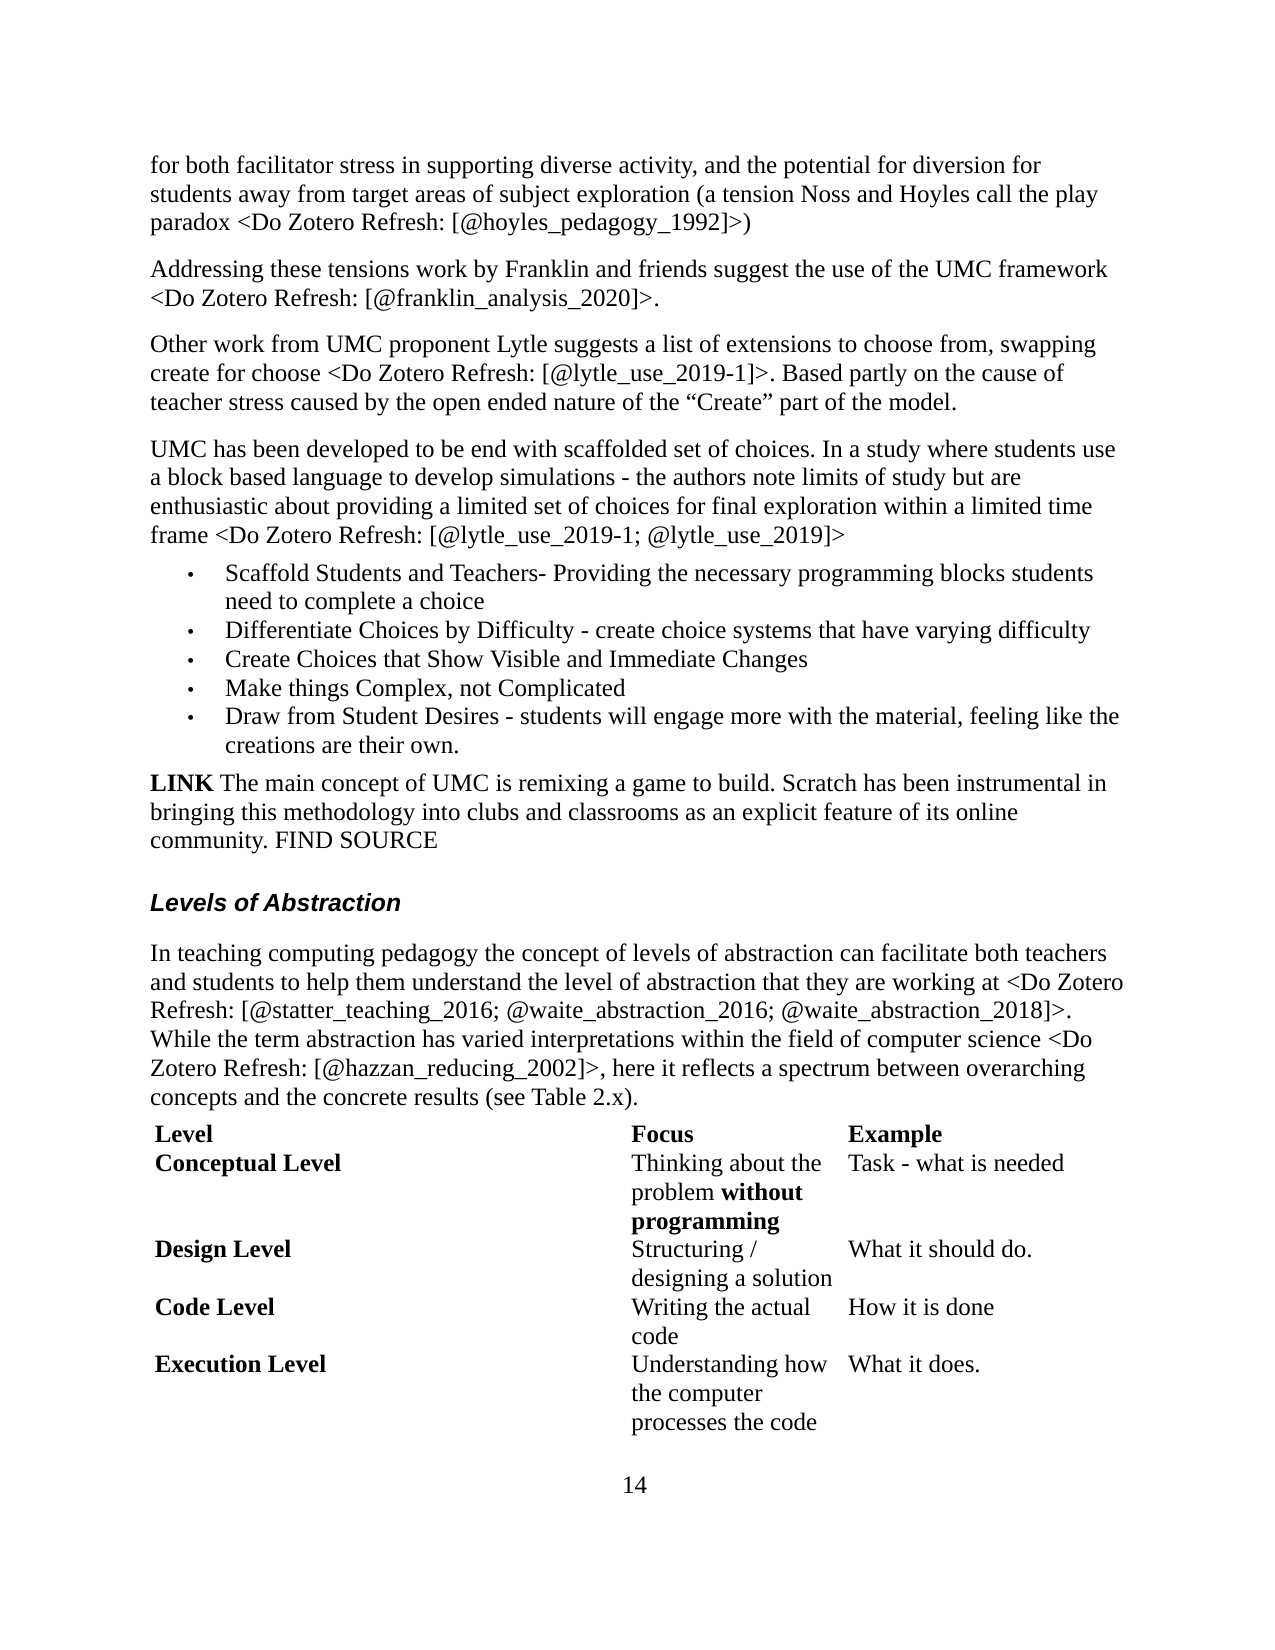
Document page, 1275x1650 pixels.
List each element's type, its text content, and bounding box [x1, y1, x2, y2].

table_cell What it does. [843, 1350, 1125, 1436]
table_header Example [843, 1120, 1125, 1148]
table_cell Understanding how the computer processes the code [627, 1350, 843, 1436]
table_cell Writing the actual code [627, 1292, 843, 1349]
table_cell Design Level [150, 1235, 627, 1292]
text Addressing these tensions work by Franklin and friends suggest the use of the UMC framework <Do Zotero Refresh: [@franklin_analysis_2020]>. [150, 254, 1125, 312]
text In teaching computing pedagogy the concept of levels of abstraction can facilitate both teachers and students to help them understand the level of abstraction that they are working at <Do Zotero Refresh: [@statter_teaching_2016; @waite_abstraction_2016; @waite_abstraction_2018]>. While the term abstraction has varied interpretations within the field of computer science <Do Zotero Refresh: [@hazzan_reducing_2002]>, here it reflects a spectrum between overarching concepts and the concrete results (see Table 2.x). [150, 938, 1125, 1111]
text UMC has been developed to be end with scaffolded set of choices. In a study where students use a block based language to develop simulations - the authors note limits of study but are enthusiastic about providing a limited set of choices for final exploration within a limited time frame <Do Zotero Refresh: [@lytle_use_2019-1; @lytle_use_2019]> [150, 434, 1125, 549]
table_cell Conceptual Level [150, 1148, 627, 1234]
list Draw from Student Desires - students will engage more with the material, feeling like the creations are their own. [187, 701, 1125, 759]
text Other work from UMC proponent Lytle suggests a list of extensions to choose from, swapping create for choose <Do Zotero Refresh: [@lytle_use_2019-1]>. Based partly on the cause of teacher stress caused by the open ended nature of the “Create” part of the model. [150, 329, 1125, 416]
table_cell Structuring / designing a solution [627, 1235, 843, 1292]
table_cell Execution Level [150, 1350, 627, 1436]
text for both facilitator stress in supporting diverse activity, and the potential for diversion for students away from target areas of subject exploration (a tension Noss and Hoyles call the play paradox <Do Zotero Refresh: [@hoyles_pedagogy_1992]>) [150, 150, 1125, 236]
table_cell What it should do. [843, 1235, 1125, 1292]
list Create Choices that Show Visible and Immediate Changes [187, 644, 1125, 673]
text LINK The main concept of UMC is remixing a game to build. Scratch has been instrumental in bringing this methodology into clubs and classrooms as an explicit feature of its online community. FIND SOURCE [150, 768, 1125, 854]
table_header Level [150, 1120, 627, 1148]
subtitle Levels of Abstraction [150, 888, 1125, 917]
table_cell Code Level [150, 1292, 627, 1349]
list Make things Complex, not Complicated [187, 673, 1125, 701]
list Scaffold Students and Teachers- Providing the necessary programming blocks students need to complete a choice [187, 558, 1125, 615]
table_cell How it is done [843, 1292, 1125, 1349]
table_header Focus [627, 1120, 843, 1148]
list Differentiate Choices by Difficulty - create choice systems that have varying difficulty [187, 615, 1125, 644]
table_cell Thinking about the problem without programming [627, 1148, 843, 1234]
table_cell Task - what is needed [843, 1148, 1125, 1234]
